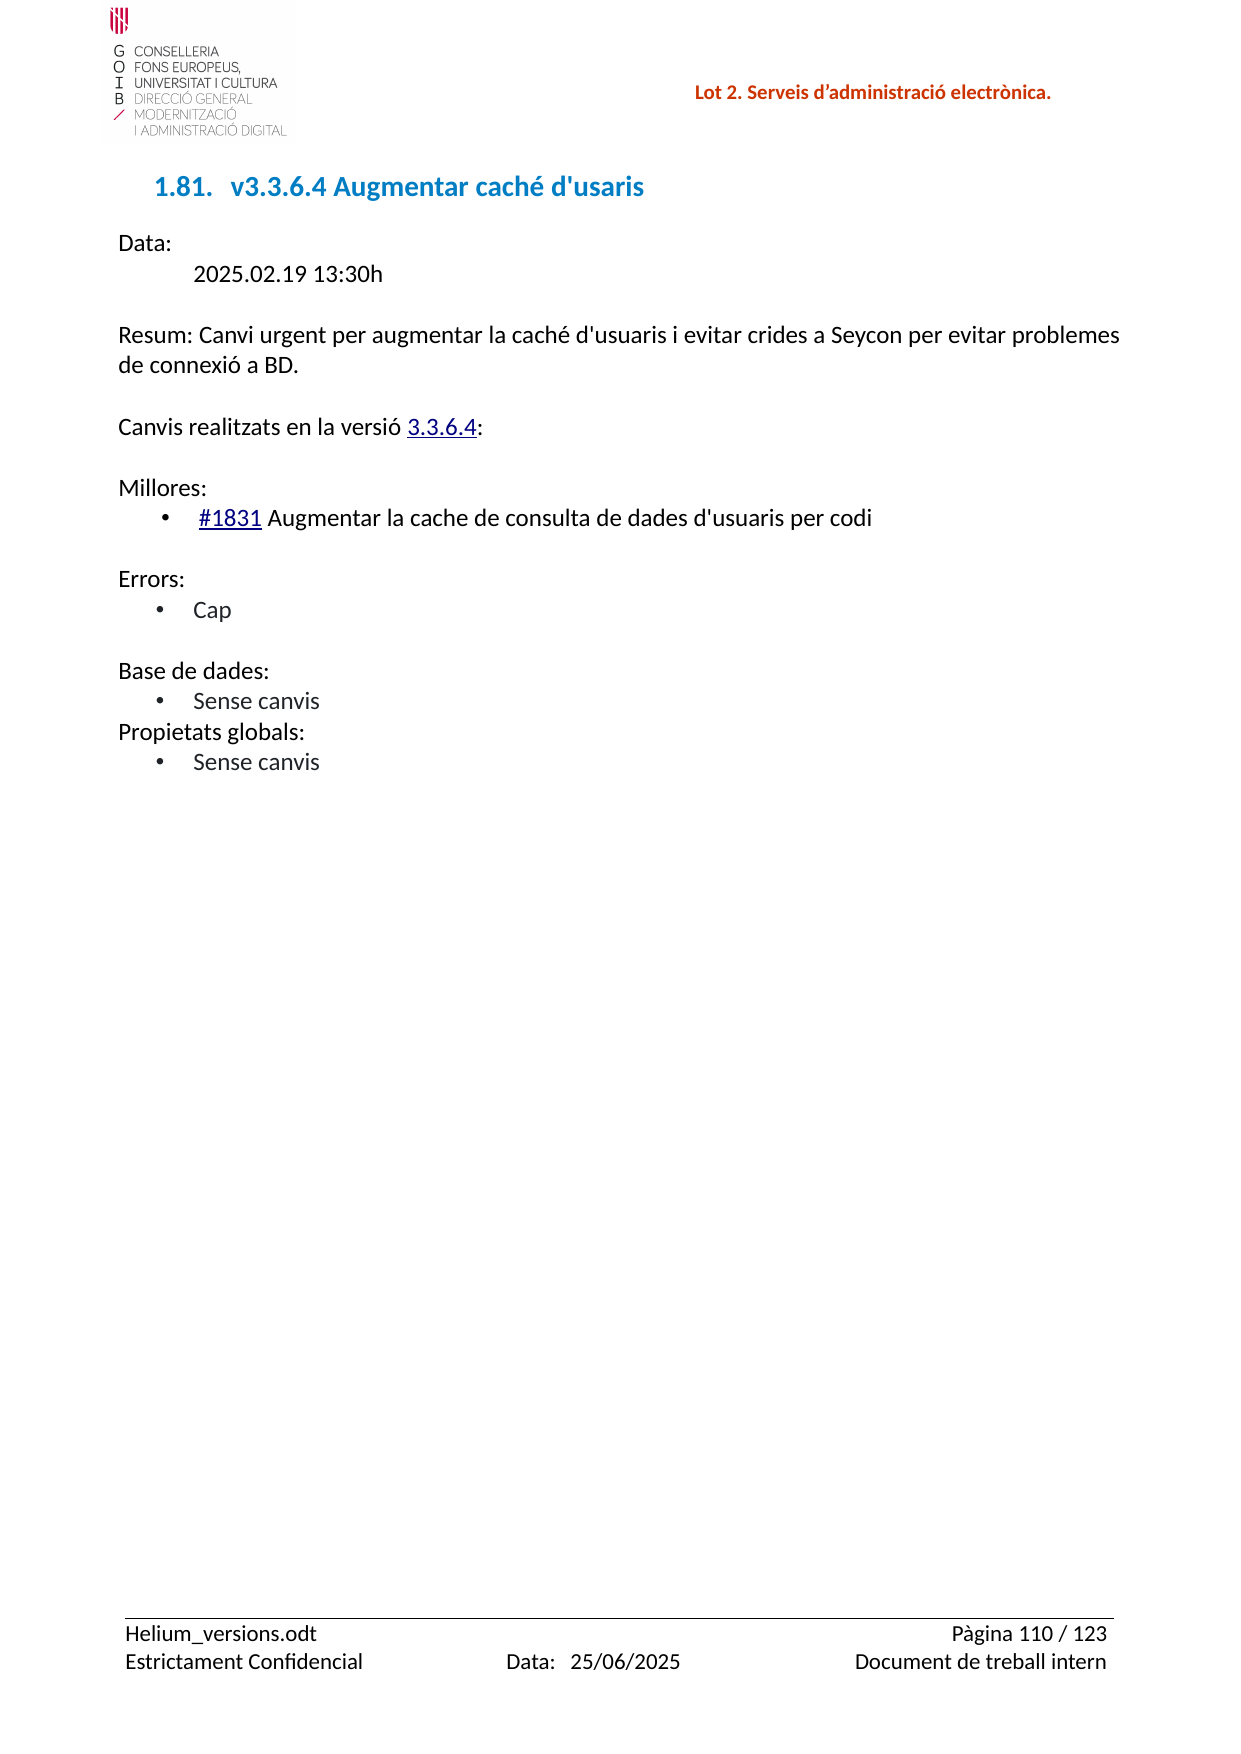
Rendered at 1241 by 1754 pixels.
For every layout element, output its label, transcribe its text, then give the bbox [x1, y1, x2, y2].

text Base de dades: [118, 655, 1122, 685]
list Sense canvis [156, 746, 1122, 777]
text 2025.02.19 13:30h [118, 258, 1122, 289]
text Errors: [118, 563, 1122, 594]
text Resum: Canvi urgent per augmentar la caché d'usuaris i evitar crides a Seycon per evitar problemes de connexió a BD. [118, 319, 1122, 380]
text Data: [118, 228, 1122, 258]
list #1831 Augmentar la cache de consulta de dades d'usuaris per codi [161, 502, 1122, 533]
list Cap [156, 594, 1122, 624]
text Millores: [118, 472, 1122, 502]
text Propietats globals: [118, 716, 1122, 746]
text Canvis realitzats en la versió 3.3.6.4: [118, 411, 1122, 441]
picture [100, 0, 297, 144]
list Sense canvis [156, 685, 1122, 716]
subtitle v3.3.6.4 Augmentar caché d'usaris [153, 168, 1122, 204]
